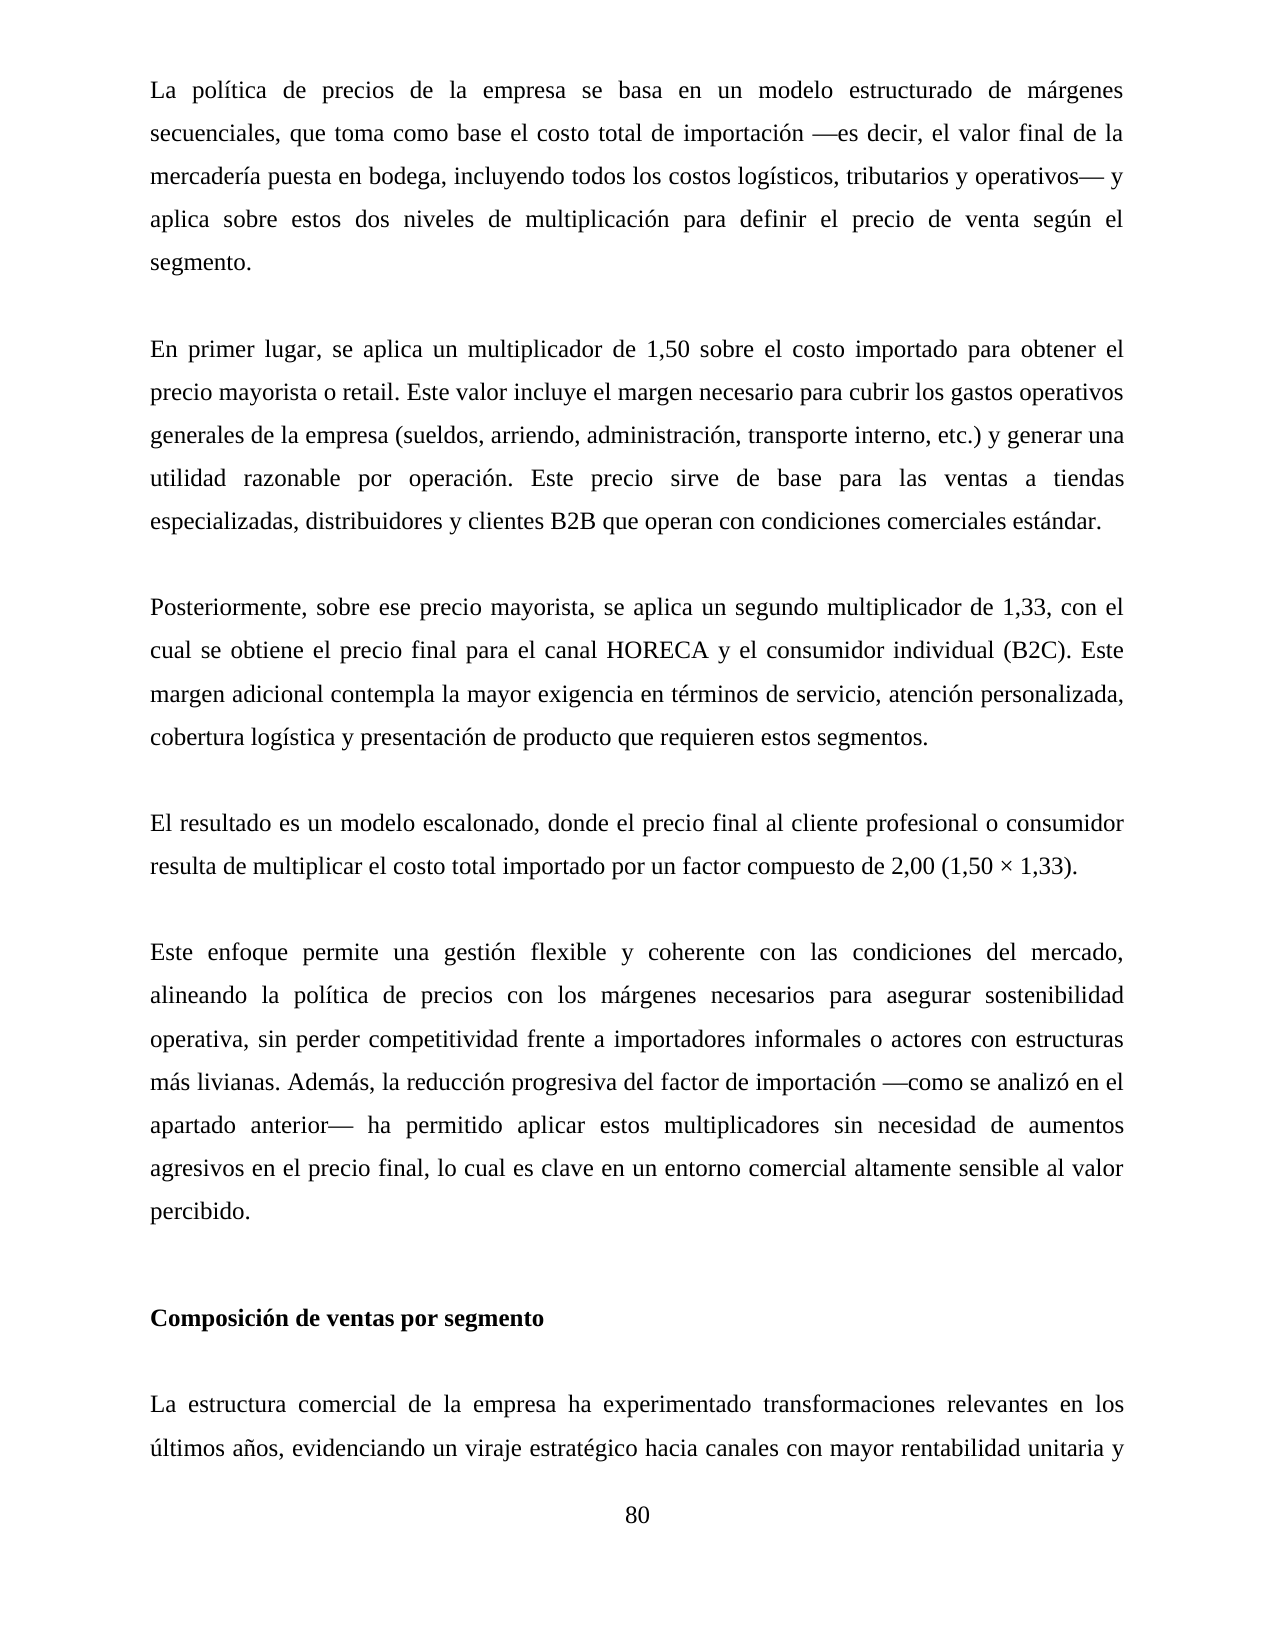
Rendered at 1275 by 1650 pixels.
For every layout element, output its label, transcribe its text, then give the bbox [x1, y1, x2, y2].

text En primer lugar, se aplica un multiplicador de 1,50 sobre el costo importado para obtener el precio mayorista o retail. Este valor incluye el margen necesario para cubrir los gastos operativos generales de la empresa (sueldos, arriendo, administración, transporte interno, etc.) y generar una utilidad razonable por operación. Este precio sirve de base para las ventas a tiendas especializadas, distribuidores y clientes B2B que operan con condiciones comerciales estándar. [150, 334, 1125, 535]
text La política de precios de la empresa se basa en un modelo estructurado de márgenes secuenciales, que toma como base el costo total de importación —es decir, el valor final de la mercadería puesta en bodega, incluyendo todos los costos logísticos, tributarios y operativos— y aplica sobre estos dos niveles de multiplicación para definir el precio de venta según el segmento. [150, 75, 1125, 276]
text El resultado es un modelo escalonado, donde el precio final al cliente profesional o consumidor resulta de multiplicar el costo total importado por un factor compuesto de 2,00 (1,50 × 1,33). [150, 808, 1125, 880]
text Este enfoque permite una gestión flexible y coherente con las condiciones del mercado, alineando la política de precios con los márgenes necesarios para asegurar sostenibilidad operativa, sin perder competitividad frente a importadores informales o actores con estructuras más livianas. Además, la reducción progresiva del factor de importación —como se analizó en el apartado anterior— ha permitido aplicar estos multiplicadores sin necesidad de aumentos agresivos en el precio final, lo cual es clave en un entorno comercial altamente sensible al valor percibido. [150, 937, 1125, 1225]
subtitle Composición de ventas por segmento [150, 1303, 1125, 1332]
text Posteriormente, sobre ese precio mayorista, se aplica un segundo multiplicador de 1,33, con el cual se obtiene el precio final para el canal HORECA y el consumidor individual (B2C). Este margen adicional contempla la mayor exigencia en términos de servicio, atención personalizada, cobertura logística y presentación de producto que requieren estos segmentos. [150, 592, 1125, 751]
text La estructura comercial de la empresa ha experimentado transformaciones relevantes en los últimos años, evidenciando un viraje estratégico hacia canales con mayor rentabilidad unitaria y [150, 1389, 1125, 1461]
